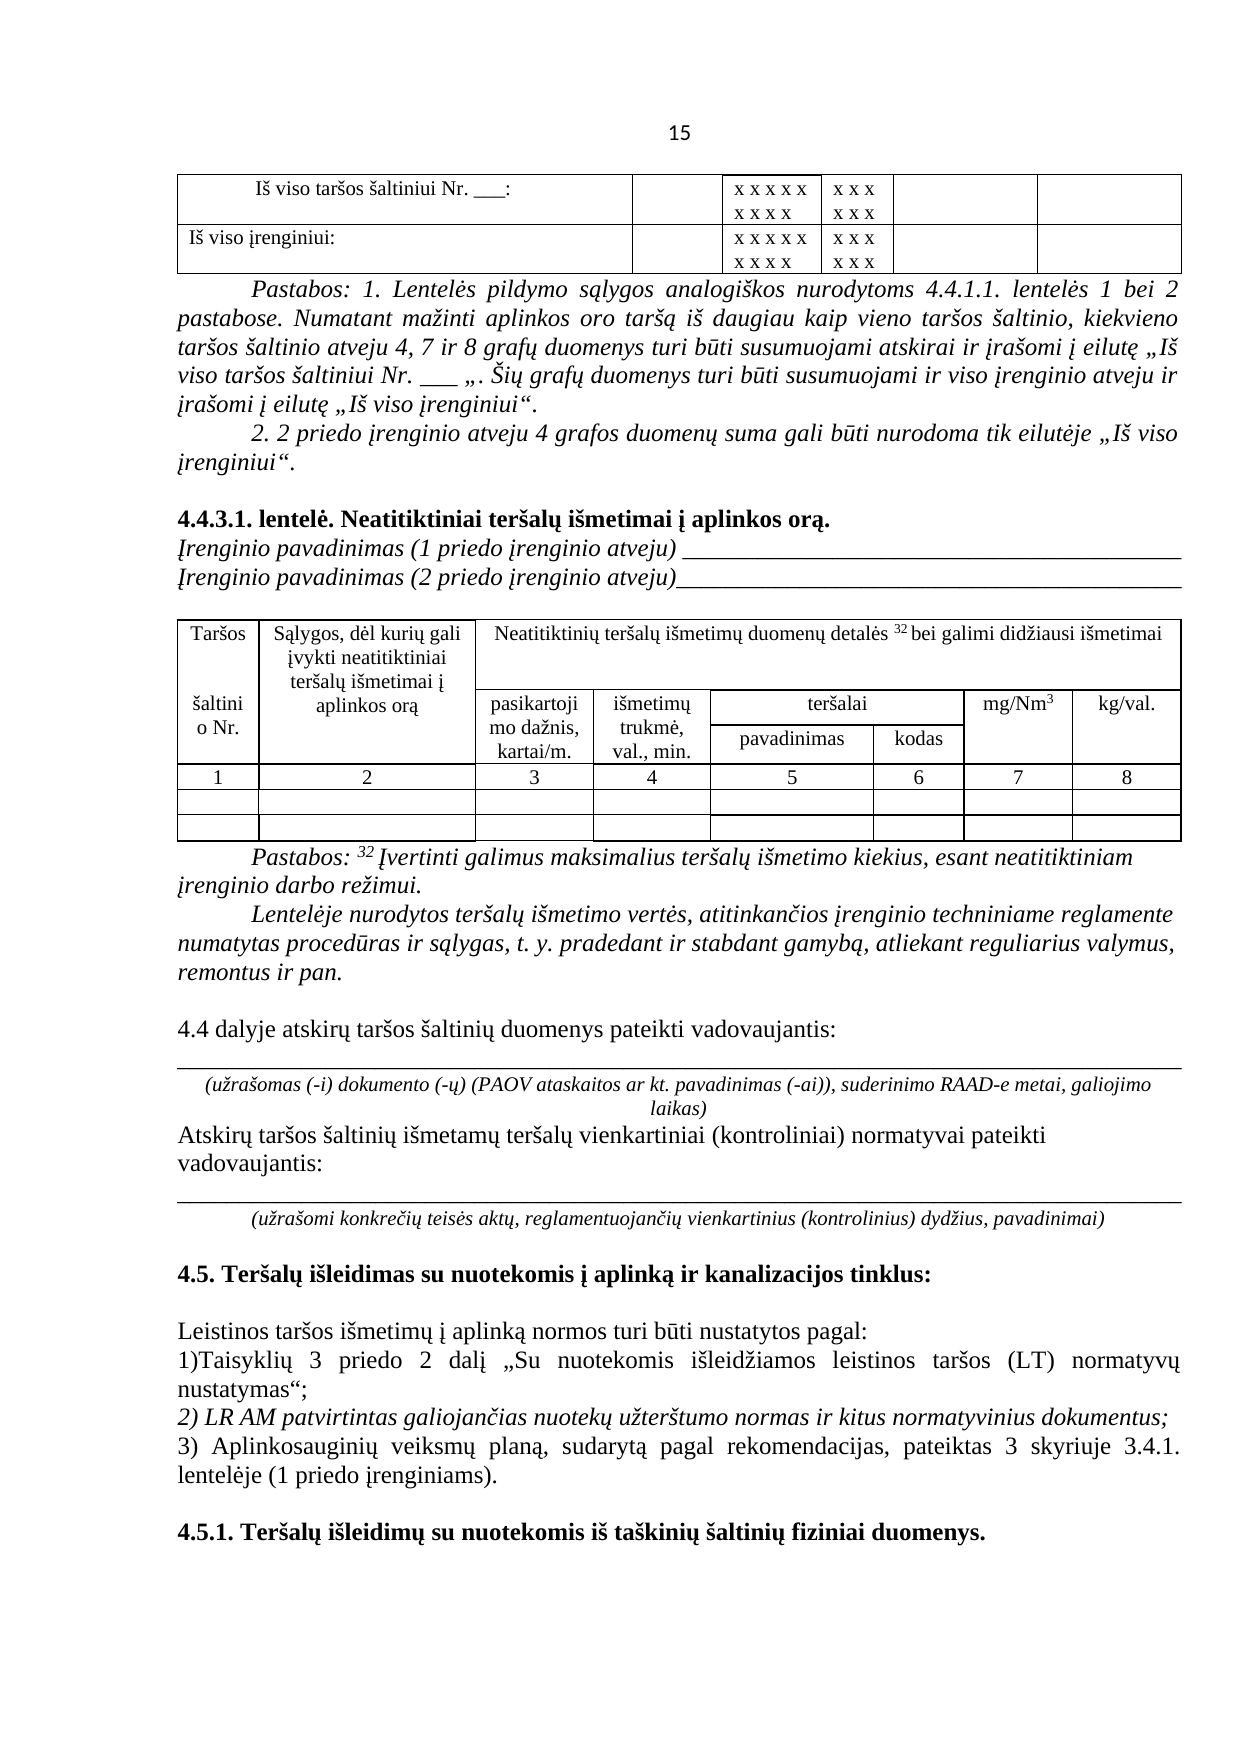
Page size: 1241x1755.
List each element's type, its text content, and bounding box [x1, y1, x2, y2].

table_cell [633, 225, 722, 273]
table_cell 2 [260, 765, 475, 789]
text 4.4.3.1. lentelė. Neatitiktiniai teršalų išmetimai į aplinkos orą. [177, 504, 1181, 533]
text Pastabos: 32 Įvertinti galimus maksimalius teršalų išmetimo kiekius, esant neatitiktiniam įrenginio darbo režimui. [177, 842, 1181, 899]
text Pastabos: 1. Lentelės pildymo sąlygos analogiškos nurodytoms 4.4.1.1. lentelės 1 bei 2 pastabose. Numatant mažinti aplinkos oro taršą iš daugiau kaip vieno taršos šaltinio, kiekvieno taršos šaltinio atveju 4, 7 ir 8 grafų duomenys turi būti susumuojami atskirai ir įrašomi į eilutę „Iš viso taršos šaltiniui Nr. ___ „. Šių grafų duomenys turi būti susumuojami ir viso įrenginio atveju ir įrašomi į eilutę „Iš viso įrenginiui“. [177, 274, 1181, 418]
table_cell 1 [178, 765, 258, 789]
table_cell [259, 790, 475, 814]
table_cell [178, 175, 244, 224]
table_cell [594, 815, 710, 840]
table_cell Iš viso įrenginiui: [178, 225, 632, 273]
table_cell [1073, 790, 1180, 814]
table_cell [1038, 225, 1181, 273]
text Leistinos taršos išmetimų į aplinką normos turi būti nustatytos pagal: [177, 1316, 1181, 1345]
table_header Neatitiktinių teršalų išmetimų duomenų detalės 32 bei galimi didžiausi išmetimai [476, 620, 1180, 689]
table_cell [965, 816, 1072, 840]
table_cell 8 [1073, 765, 1180, 789]
table_cell 7 [965, 765, 1072, 789]
text 4.5. Teršalų išleidimas su nuotekomis į aplinką ir kanalizacijos tinklus: [177, 1259, 1181, 1287]
table_cell teršalai [711, 691, 963, 724]
table_cell [178, 790, 258, 814]
text 3) Aplinkosauginių veiksmų planą, sudarytą pagal rekomendacijas, pateiktas 3 skyriuje 3.4.1. lentelėje (1 priedo įrenginiams). [177, 1431, 1181, 1489]
table_cell kodas [874, 726, 963, 763]
table_cell 3 [476, 764, 593, 789]
table_cell [1073, 816, 1180, 840]
table_cell [476, 790, 593, 814]
table_header Taršos [178, 621, 258, 689]
text (užrašomas (-i) dokumento (-ų) (PAOV ataskaitos ar kt. pavadinimas (-ai)), suderinimo RAAD-e metai, galiojimo laikas) [177, 1072, 1181, 1120]
table_cell mg/Nm3 [965, 691, 1072, 763]
text 4.4 dalyje atskirų taršos šaltinių duomenys pateikti vadovaujantis: [177, 1014, 1181, 1043]
table_cell [594, 790, 710, 814]
table_cell [874, 790, 963, 814]
table_cell [711, 790, 873, 814]
table_cell [874, 816, 963, 840]
table_cell [711, 816, 873, 840]
table_cell [1038, 175, 1181, 224]
text 2. 2 priedo įrenginio atveju 4 grafos duomenų suma gali būti nurodoma tik eilutėje „Iš viso įrenginiui“. [177, 418, 1181, 475]
table_cell [476, 815, 593, 840]
table_cell [178, 815, 258, 840]
text Įrenginio pavadinimas (2 priedo įrenginio atveju) [177, 562, 1181, 590]
table_cell [965, 790, 1072, 814]
text Lentelėje nurodytos teršalų išmetimo vertės, atitinkančios įrenginio techniniame reglamente numatytas procedūras ir sąlygas, t. y. pradedant ir stabdant gamybą, atliekant reguliarius valymus, remontus ir pan. [177, 899, 1181, 985]
text 2) LR AM patvirtintas galiojančias nuotekų užterštumo normas ir kitus normatyvinius dokumentus; [177, 1402, 1181, 1431]
table_cell [894, 225, 1037, 273]
table_header Sąlygos, dėl kurių gali įvykti neatitiktiniai teršalų išmetimai į aplinkos orą [260, 621, 475, 763]
table_cell 4 [594, 765, 710, 789]
table_cell x x x x x x [822, 225, 893, 273]
table_cell x x x x x x [822, 175, 893, 224]
table_cell [894, 175, 1037, 224]
text Įrenginio pavadinimas (1 priedo įrenginio atveju) [177, 533, 1181, 562]
table_cell kg/val. [1073, 691, 1180, 763]
table_cell [633, 175, 722, 224]
text Atskirų taršos šaltinių išmetamų teršalų vienkartiniai (kontroliniai) normatyvai pateikti vadovaujantis: [177, 1120, 1181, 1177]
table_cell 5 [711, 765, 873, 789]
table_cell x x x x x x x x x [723, 176, 821, 224]
table_cell 6 [874, 765, 963, 789]
table_cell Iš viso taršos šaltiniui Nr. ___: [244, 175, 632, 224]
table_cell [260, 815, 475, 840]
table_cell išmetimų trukmė, val., min. [594, 690, 710, 763]
table_cell pasikartojimo dažnis, kartai/m. [476, 690, 593, 763]
table_cell x x x x x x x x x [723, 225, 821, 273]
text 4.5.1. Teršalų išleidimų su nuotekomis iš taškinių šaltinių fiziniai duomenys. [177, 1517, 1181, 1546]
text 1)Taisyklių 3 priedo 2 dalį „Su nuotekomis išleidžiamos leistinos taršos (LT) normatyvų nustatymas“; [177, 1345, 1181, 1402]
table_cell pavadinimas [711, 726, 873, 763]
text (užrašomi konkrečių teisės aktų, reglamentuojančių vienkartinius (kontrolinius) dydžius, pavadinimai) [177, 1206, 1181, 1230]
table_cell šaltinio Nr. [178, 689, 258, 763]
